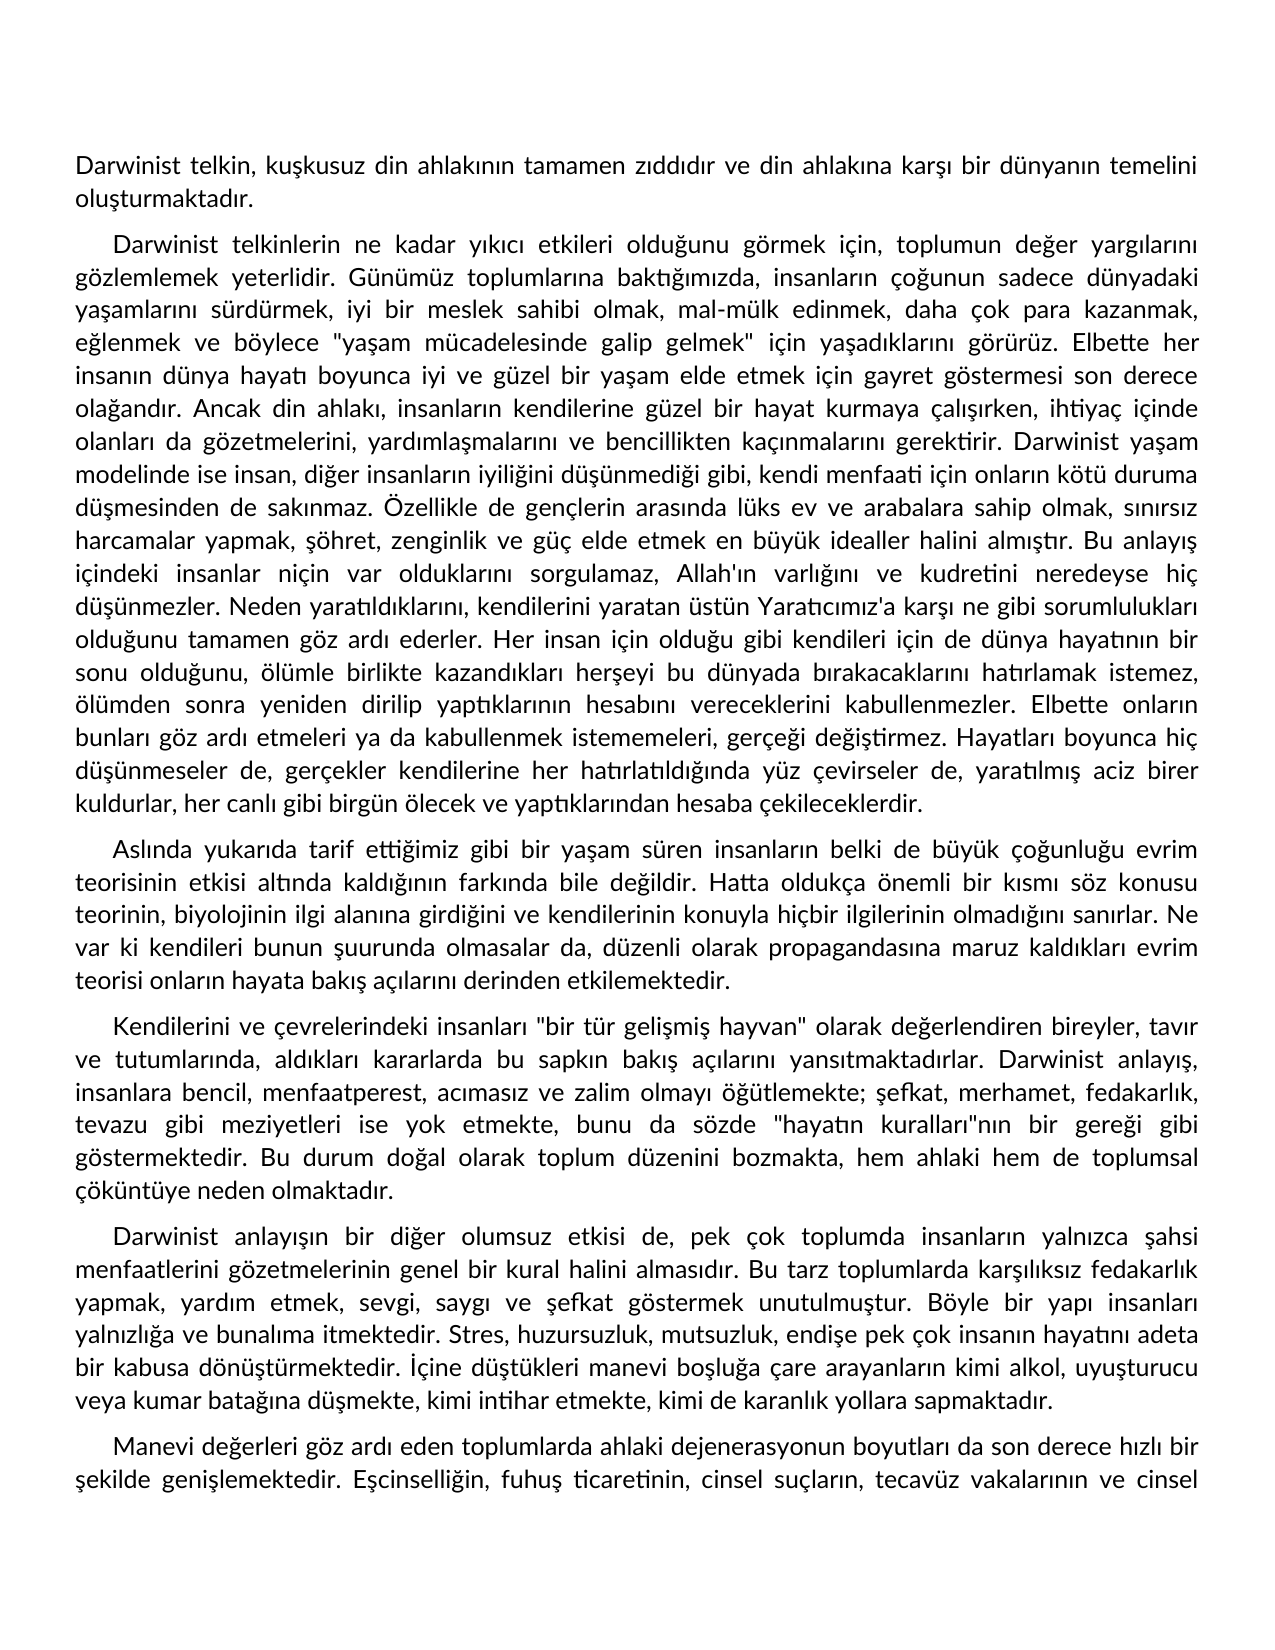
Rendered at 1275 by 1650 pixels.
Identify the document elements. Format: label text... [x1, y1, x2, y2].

text Darwinist telkinlerin ne kadar yıkıcı etkileri olduğunu görmek için, toplumun değer yargılarını gözlemlemek yeterlidir. Günümüz toplumlarına baktığımızda, insanların çoğunun sadece dünyadaki yaşamlarını sürdürmek, iyi bir meslek sahibi olmak, mal-mülk edinmek, daha çok para kazanmak, eğlenmek ve böylece "yaşam mücadelesinde galip gelmek" için yaşadıklarını görürüz. Elbette her insanın dünya hayatı boyunca iyi ve güzel bir yaşam elde etmek için gayret göstermesi son derece olağandır. Ancak din ahlakı, insanların kendilerine güzel bir hayat kurmaya çalışırken, ihtiyaç içinde olanları da gözetmelerini, yardımlaşmalarını ve bencillikten kaçınmalarını gerektirir. Darwinist yaşam modelinde ise insan, diğer insanların iyiliğini düşünmediği gibi, kendi menfaati için onların kötü duruma düşmesinden de sakınmaz. Özellikle de gençlerin arasında lüks ev ve arabalara sahip olmak, sınırsız harcamalar yapmak, şöhret, zenginlik ve güç elde etmek en büyük idealler halini almıştır. Bu anlayış içindeki insanlar niçin var olduklarını sorgulamaz, Allah'ın varlığını ve kudretini neredeyse hiç düşünmezler. Neden yaratıldıklarını, kendilerini yaratan üstün Yaratıcımız'a karşı ne gibi sorumlulukları olduğunu tamamen göz ardı ederler. Her insan için olduğu gibi kendileri için de dünya hayatının bir sonu olduğunu, ölümle birlikte kazandıkları herşeyi bu dünyada bırakacaklarını hatırlamak istemez, ölümden sonra yeniden dirilip yaptıklarının hesabını vereceklerini kabullenmezler. Elbette onların bunları göz ardı etmeleri ya da kabullenmek istememeleri, gerçeği değiştirmez. Hayatları boyunca hiç düşünmeseler de, gerçekler kendilerine her hatırlatıldığında yüz çevirseler de, yaratılmış aciz birer kuldurlar, her canlı gibi birgün ölecek ve yaptıklarından hesaba çekileceklerdir. [75, 228, 1200, 818]
text Kendilerini ve çevrelerindeki insanları "bir tür gelişmiş hayvan" olarak değerlendiren bireyler, tavır ve tutumlarında, aldıkları kararlarda bu sapkın bakış açılarını yansıtmaktadırlar. Darwinist anlayış, insanlara bencil, menfaatperest, acımasız ve zalim olmayı öğütlemekte; şefkat, merhamet, fedakarlık, tevazu gibi meziyetleri ise yok etmekte, bunu da sözde "hayatın kuralları"nın bir gereği gibi göstermektedir. Bu durum doğal olarak toplum düzenini bozmakta, hem ahlaki hem de toplumsal çöküntüye neden olmaktadır. [75, 1010, 1200, 1205]
text Manevi değerleri göz ardı eden toplumlarda ahlaki dejenerasyonun boyutları da son derece hızlı bir şekilde genişlemektedir. Eşcinselliğin, fuhuş ticaretinin, cinsel suçların, tecavüz vakalarının ve cinsel [75, 1430, 1200, 1493]
text Aslında yukarıda tarif ettiğimiz gibi bir yaşam süren insanların belki de büyük çoğunluğu evrim teorisinin etkisi altında kaldığının farkında bile değildir. Hatta oldukça önemli bir kısmı söz konusu teorinin, biyolojinin ilgi alanına girdiğini ve kendilerinin konuyla hiçbir ilgilerinin olmadığını sanırlar. Ne var ki kendileri bunun şuurunda olmasalar da, düzenli olarak propagandasına maruz kaldıkları evrim teorisi onların hayata bakış açılarını derinden etkilemektedir. [75, 833, 1200, 995]
text Darwinist telkin, kuşkusuz din ahlakının tamamen zıddıdır ve din ahlakına karşı bir dünyanın temelini oluşturmaktadır. [75, 150, 1200, 213]
text Darwinist anlayışın bir diğer olumsuz etkisi de, pek çok toplumda insanların yalnızca şahsi menfaatlerini gözetmelerinin genel bir kural halini almasıdır. Bu tarz toplumlarda karşılıksız fedakarlık yapmak, yardım etmek, sevgi, saygı ve şefkat göstermek unutulmuştur. Böyle bir yapı insanları yalnızlığa ve bunalıma itmektedir. Stres, huzursuzluk, mutsuzluk, endişe pek çok insanın hayatını adeta bir kabusa dönüştürmektedir. İçine düştükleri manevi boşluğa çare arayanların kimi alkol, uyuşturucu veya kumar batağına düşmekte, kimi intihar etmekte, kimi de karanlık yollara sapmaktadır. [75, 1220, 1200, 1415]
